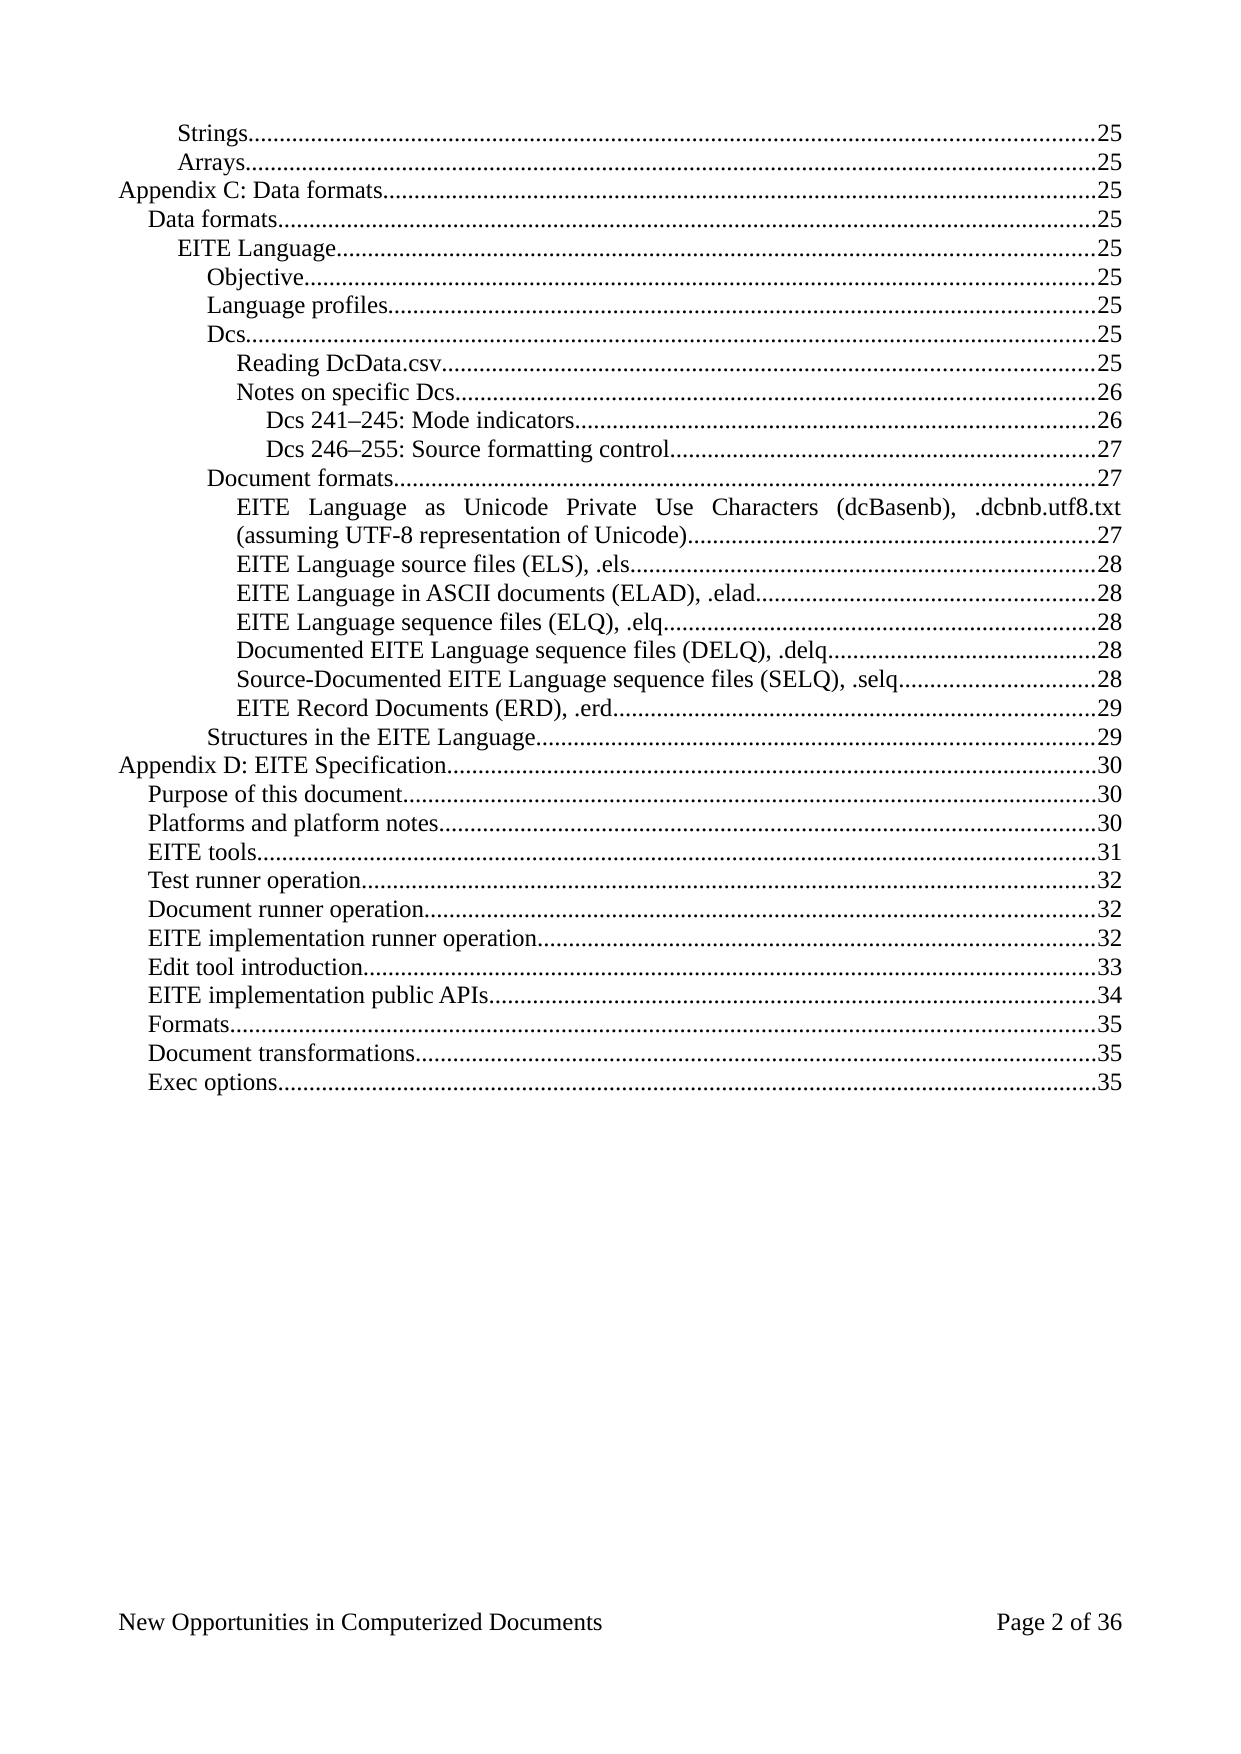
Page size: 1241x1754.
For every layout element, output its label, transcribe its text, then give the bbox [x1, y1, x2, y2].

text Document transformations 35 [148, 1038, 1122, 1067]
text EITE Language in ASCII documents (ELAD), .elad 28 [236, 578, 1122, 607]
text Reading DcData.csv 25 [236, 348, 1122, 377]
text Structures in the EITE Language 29 [207, 722, 1122, 751]
text Platforms and platform notes 30 [148, 808, 1122, 837]
text Formats 35 [148, 1009, 1122, 1038]
text Edit tool introduction 33 [148, 952, 1122, 981]
text EITE Language sequence files (ELQ), .elq 28 [236, 607, 1122, 636]
text Documented EITE Language sequence files (DELQ), .delq 28 [236, 636, 1122, 664]
text Language profiles 25 [207, 291, 1122, 319]
text Notes on specific Dcs 26 [236, 377, 1122, 406]
text EITE Language 25 [177, 233, 1122, 262]
text Document formats 27 [207, 463, 1122, 492]
text Strings 25 [177, 118, 1122, 147]
text Exec options 35 [148, 1067, 1122, 1096]
text Arrays 25 [177, 147, 1122, 176]
text Purpose of this document 30 [148, 779, 1122, 808]
text Appendix D: EITE Specification 30 [118, 751, 1122, 779]
text EITE implementation public APIs 34 [148, 981, 1122, 1009]
text EITE tools 31 [148, 837, 1122, 866]
text EITE implementation runner operation 32 [148, 923, 1122, 952]
text Appendix C: Data formats 25 [118, 176, 1122, 204]
text Dcs 246–255: Source formatting control 27 [266, 434, 1122, 463]
text EITE Record Documents (ERD), .erd 29 [236, 693, 1122, 722]
text Dcs 25 [207, 319, 1122, 348]
text Dcs 241–245: Mode indicators 26 [266, 406, 1122, 434]
text Data formats 25 [148, 204, 1122, 233]
text Objective 25 [207, 262, 1122, 291]
text EITE Language source files (ELS), .els 28 [236, 549, 1122, 578]
text Document runner operation 32 [148, 894, 1122, 923]
text Test runner operation 32 [148, 866, 1122, 894]
text Source-Documented EITE Language sequence files (SELQ), .selq 28 [236, 664, 1122, 693]
text EITE Language as Unicode Private Use Characters (dcBasenb), .dcbnb.utf8.txt (assuming UTF-8 representation of Unicode) 27 [236, 492, 1122, 549]
